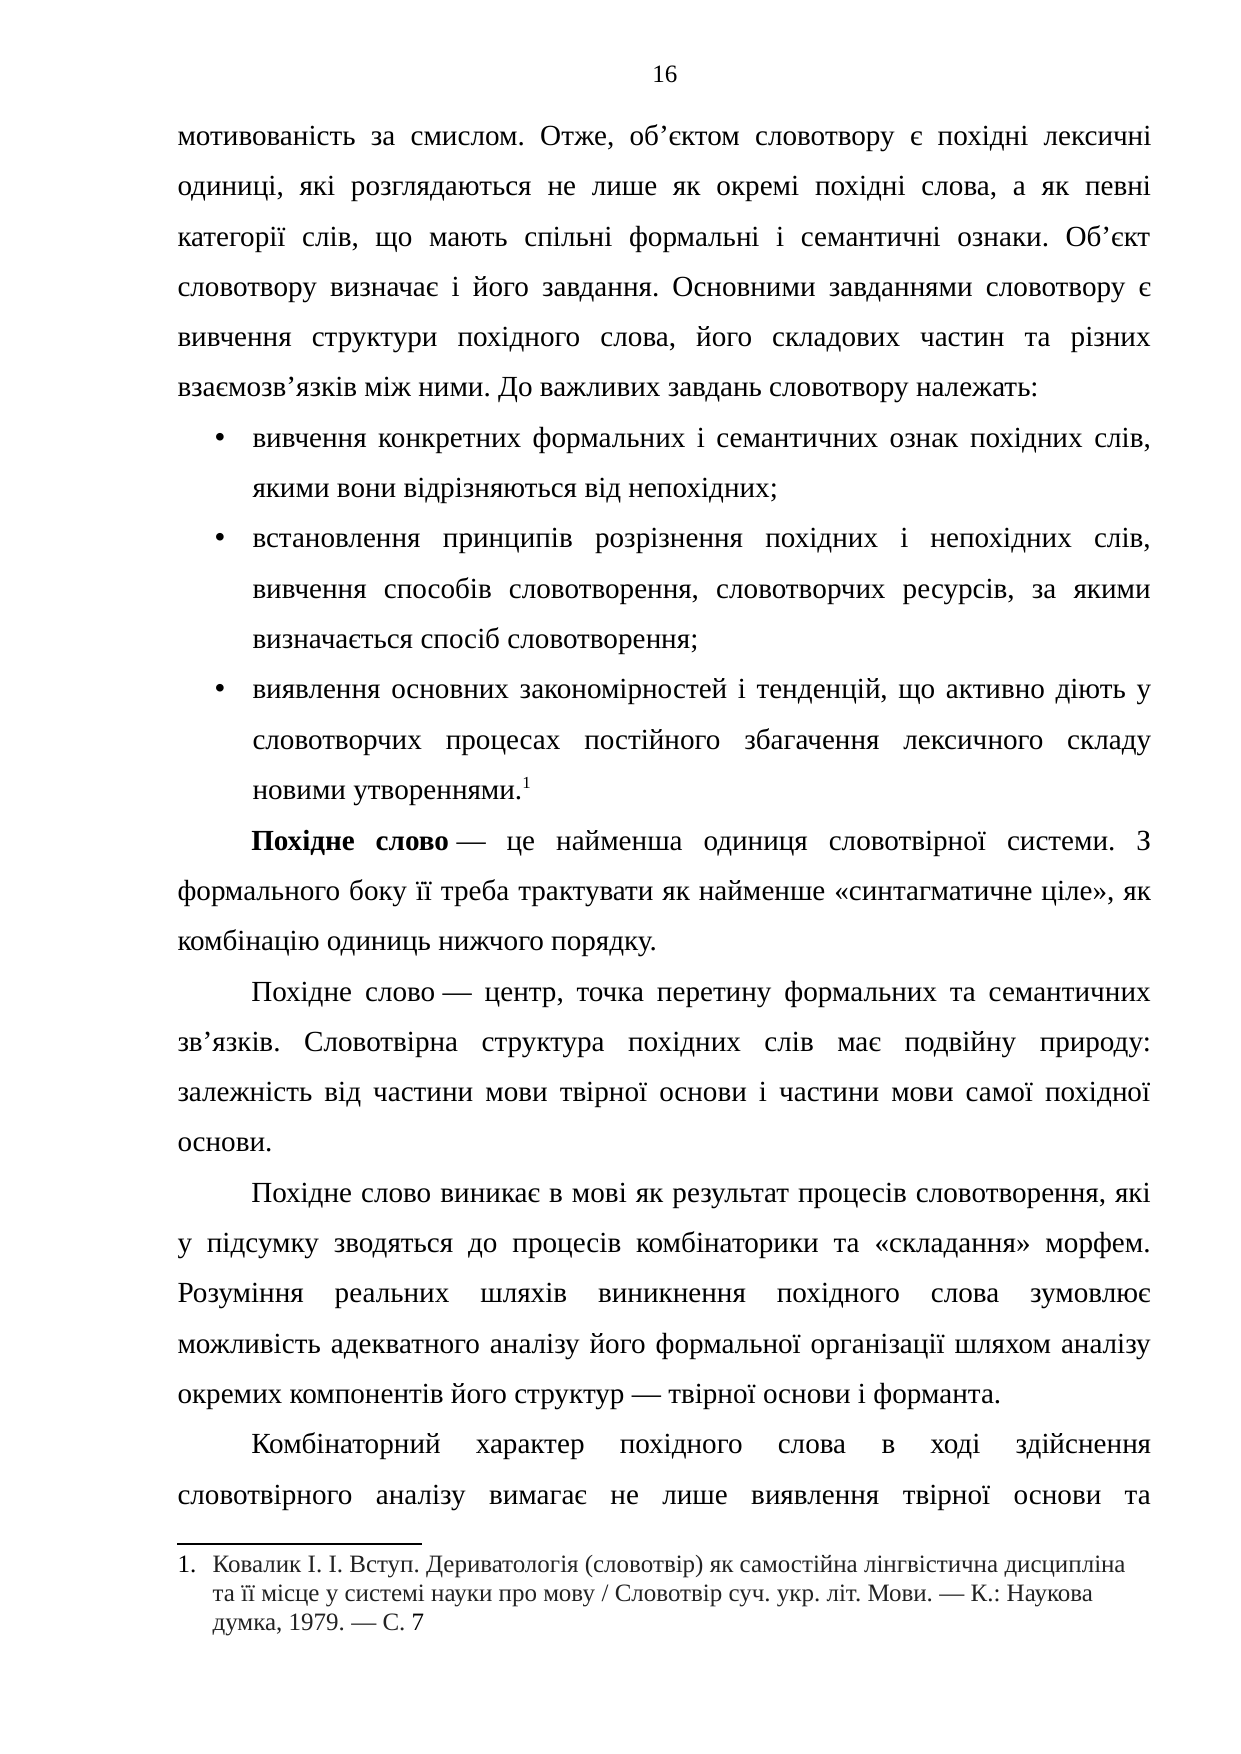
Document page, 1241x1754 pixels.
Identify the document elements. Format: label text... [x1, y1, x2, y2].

text Похідне слово — це найменша одиниця словотвірної системи. З формального боку її треба трактувати як найменше «синтагматичне ціле», як комбінацію одиниць нижчого порядку. [177, 823, 1152, 957]
text Комбінаторний характер похідного слова в ході здійснення словотвірного аналізу вимагає не лише виявлення твірної основи та [177, 1426, 1152, 1510]
text мотивованість за смислом. Отже, об’єктом словотвору є похідні лексичні одиниці, які розглядаються не лише як окремі похідні слова, а як певні категорії слів, що мають спільні формальні і семантичні ознаки. Об’єкт словотвору визначає і його завдання. Основними завданнями словотвору є вивчення структури похідного слова, його складових частин та різних взаємозв’язків між ними. До важливих завдань словотвору належать: [177, 118, 1152, 403]
list вивчення конкретних формальних і семантичних ознак похідних слів, якими вони відрізняються від непохідних; [215, 420, 1152, 504]
text Похідне слово — центр, точка перетину формальних та семантичних зв’язків. Словотвірна структура похідних слів має подвійну природу: залежність від частини мови твірної основи і частини мови самої похідної основи. [177, 974, 1152, 1158]
list встановлення принципів розрізнення похідних і непохідних слів, вивчення способів словотворення, словотворчих ресурсів, за якими визначається спосіб словотворення; [215, 521, 1152, 655]
list виявлення основних закономірностей і тенденцій, що активно діють у словотворчих процесах постійного збагачення лексичного складу новими утвореннями. [215, 672, 1152, 806]
text Похідне слово виникає в мові як результат процесів словотворення, які у підсумку зводяться до процесів комбінаторики та «складання» морфем. Розуміння реальних шляхів виникнення похідного слова зумовлює можливість адекватного аналізу його формальної організації шляхом аналізу окремих компонентів його структур‪‫‪‏‪ — твірної основи і форманта. [177, 1175, 1152, 1410]
list Ковалик І. І. Вступ. Дериватологія (словотвір) як самостійна лінгвістична дисципліна та її місце у системі науки про мову / Словотвір суч. укр. літ. Мови. — К.: Наукова думка, 1979. — С. 7 [177, 1549, 1152, 1636]
